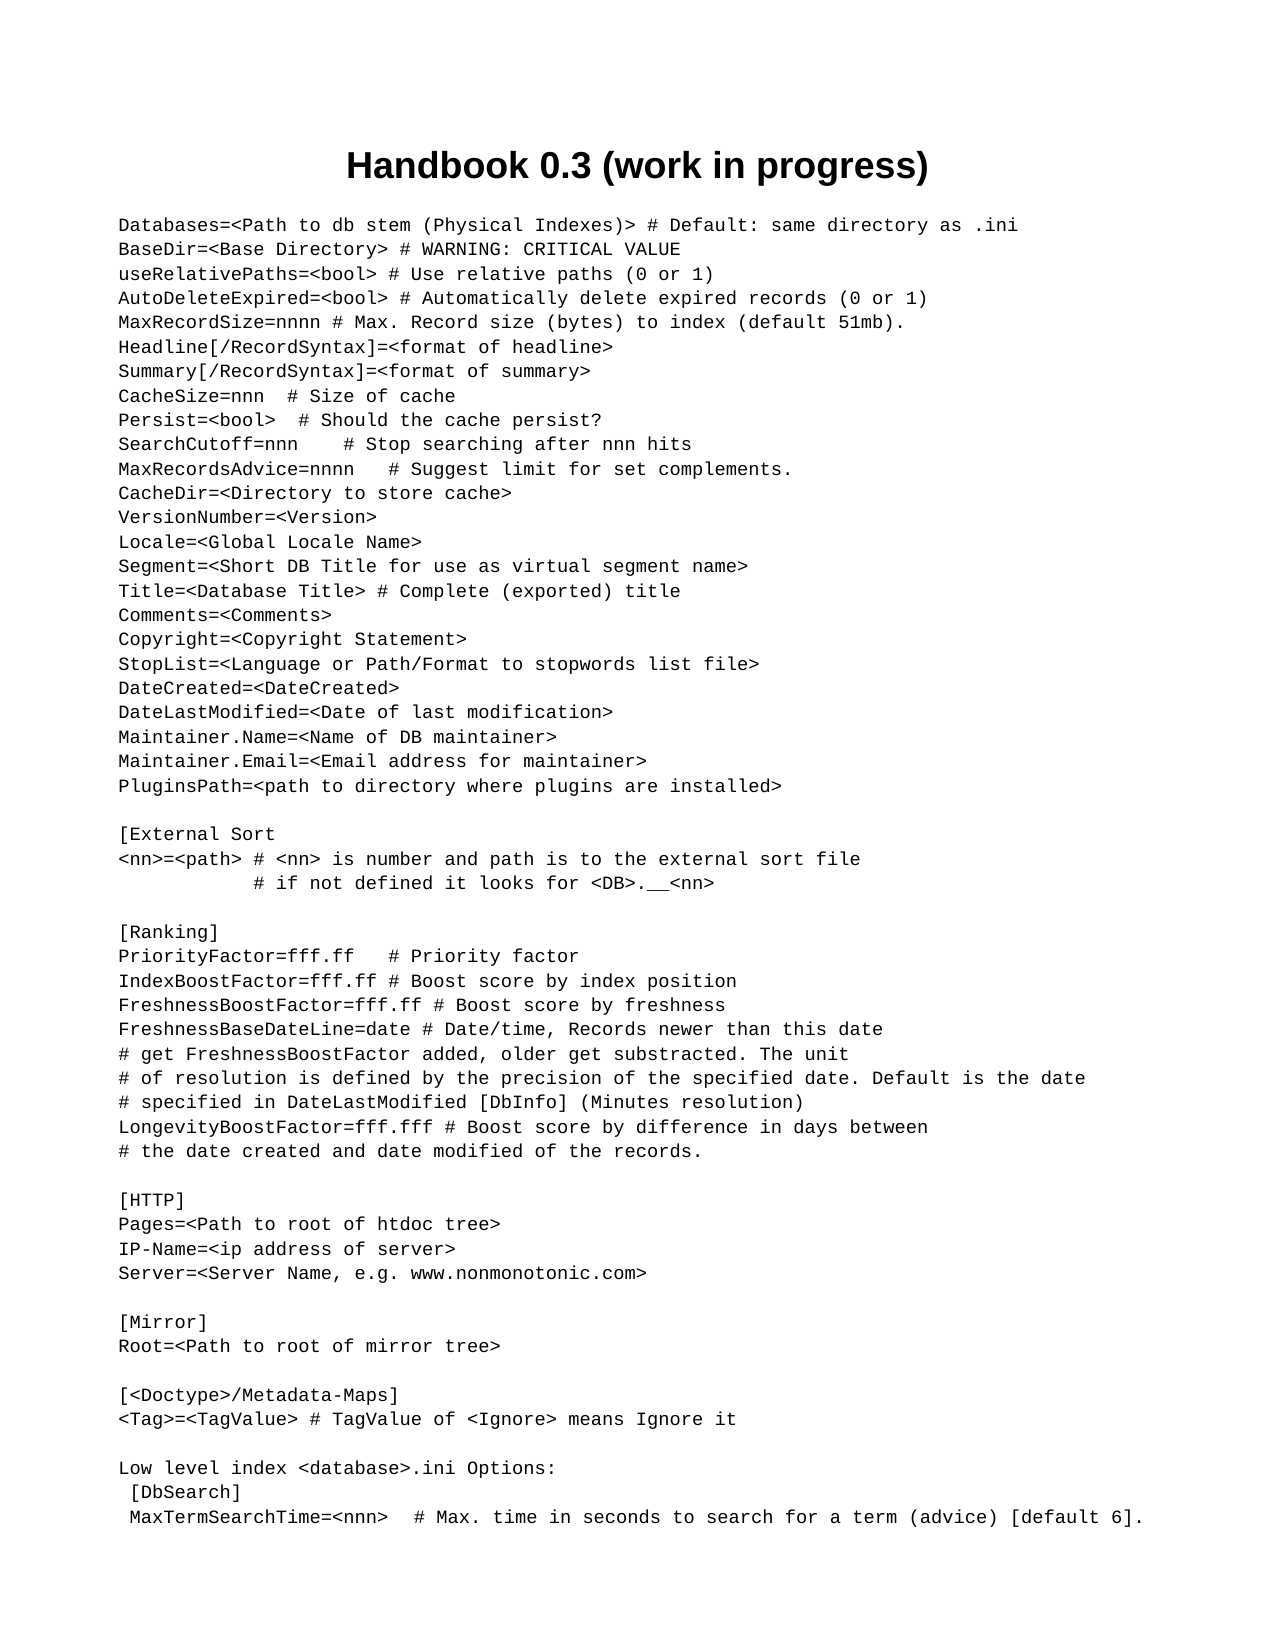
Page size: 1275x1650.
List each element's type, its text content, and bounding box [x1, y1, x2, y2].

text AutoDeleteExpired=<bool> # Automatically delete expired records (0 or 1) [118, 289, 1157, 310]
text # get FreshnessBoostFactor added, older get substracted. The unit [118, 1044, 1157, 1066]
text useRelativePaths=<bool> # Use relative paths (0 or 1) [118, 264, 1157, 286]
text VersionNumber=<Version> [118, 508, 1157, 529]
text FreshnessBoostFactor=fff.ff # Boost score by freshness [118, 996, 1157, 1017]
text <nn>=<path> # <nn> is number and path is to the external sort file [118, 849, 1157, 871]
text DateCreated=<DateCreated> [118, 679, 1157, 700]
text [DbSearch] [118, 1483, 1157, 1504]
text [HTTP] [118, 1191, 1157, 1212]
text CacheDir=<Directory to store cache> [118, 484, 1157, 505]
text MaxTermSearchTime=<nnn> # Max. time in seconds to search for a term (advice) [default 6]. [118, 1508, 1157, 1529]
text Locale=<Global Locale Name> [118, 533, 1157, 554]
text Title=<Database Title> # Complete (exported) title [118, 581, 1157, 603]
text # if not defined it looks for <DB>.__<nn> [118, 874, 1157, 895]
text [Ranking] [118, 923, 1157, 944]
text <Tag>=<TagValue> # TagValue of <Ignore> means Ignore it [118, 1410, 1157, 1431]
text Summary[/RecordSyntax]=<format of summary> [118, 362, 1157, 383]
text Maintainer.Name=<Name of DB maintainer> [118, 728, 1157, 749]
text IP-Name=<ip address of server> [118, 1239, 1157, 1261]
text Root=<Path to root of mirror tree> [118, 1337, 1157, 1358]
text Segment=<Short DB Title for use as virtual segment name> [118, 557, 1157, 578]
text StopList=<Language or Path/Format to stopwords list file> [118, 654, 1157, 676]
text # of resolution is defined by the precision of the specified date. Default is the date [118, 1069, 1157, 1090]
text CacheSize=nnn # Size of cache [118, 386, 1157, 408]
text # specified in DateLastModified [DbInfo] (Minutes resolution) [118, 1093, 1157, 1114]
text Databases=<Path to db stem (Physical Indexes)> # Default: same directory as .ini [118, 216, 1157, 237]
text Pages=<Path to root of htdoc tree> [118, 1215, 1157, 1236]
text LongevityBoostFactor=fff.fff # Boost score by difference in days between [118, 1118, 1157, 1139]
text BaseDir=<Base Directory> # WARNING: CRITICAL VALUE [118, 240, 1157, 261]
text IndexBoostFactor=fff.ff # Boost score by index position [118, 971, 1157, 993]
text FreshnessBaseDateLine=date # Date/time, Records newer than this date [118, 1020, 1157, 1041]
text Server=<Server Name, e.g. www.nonmonotonic.com> [118, 1264, 1157, 1285]
text [<Doctype>/Metadata-Maps] [118, 1386, 1157, 1407]
text [Mirror] [118, 1313, 1157, 1334]
text Low level index <database>.ini Options: [118, 1459, 1157, 1480]
text PluginsPath=<path to directory where plugins are installed> [118, 776, 1157, 798]
text MaxRecordSize=nnnn # Max. Record size (bytes) to index (default 51mb). [118, 313, 1157, 334]
text Copyright=<Copyright Statement> [118, 630, 1157, 651]
text Headline[/RecordSyntax]=<format of headline> [118, 338, 1157, 359]
text Maintainer.Email=<Email address for maintainer> [118, 752, 1157, 773]
text # the date created and date modified of the records. [118, 1142, 1157, 1163]
text MaxRecordsAdvice=nnnn # Suggest limit for set complements. [118, 459, 1157, 481]
text Comments=<Comments> [118, 606, 1157, 627]
text SearchCutoff=nnn # Stop searching after nnn hits [118, 435, 1157, 456]
text DateLastModified=<Date of last modification> [118, 703, 1157, 724]
text [External Sort [118, 825, 1157, 846]
text Persist=<bool> # Should the cache persist? [118, 411, 1157, 432]
text PriorityFactor=fff.ff # Priority factor [118, 947, 1157, 968]
